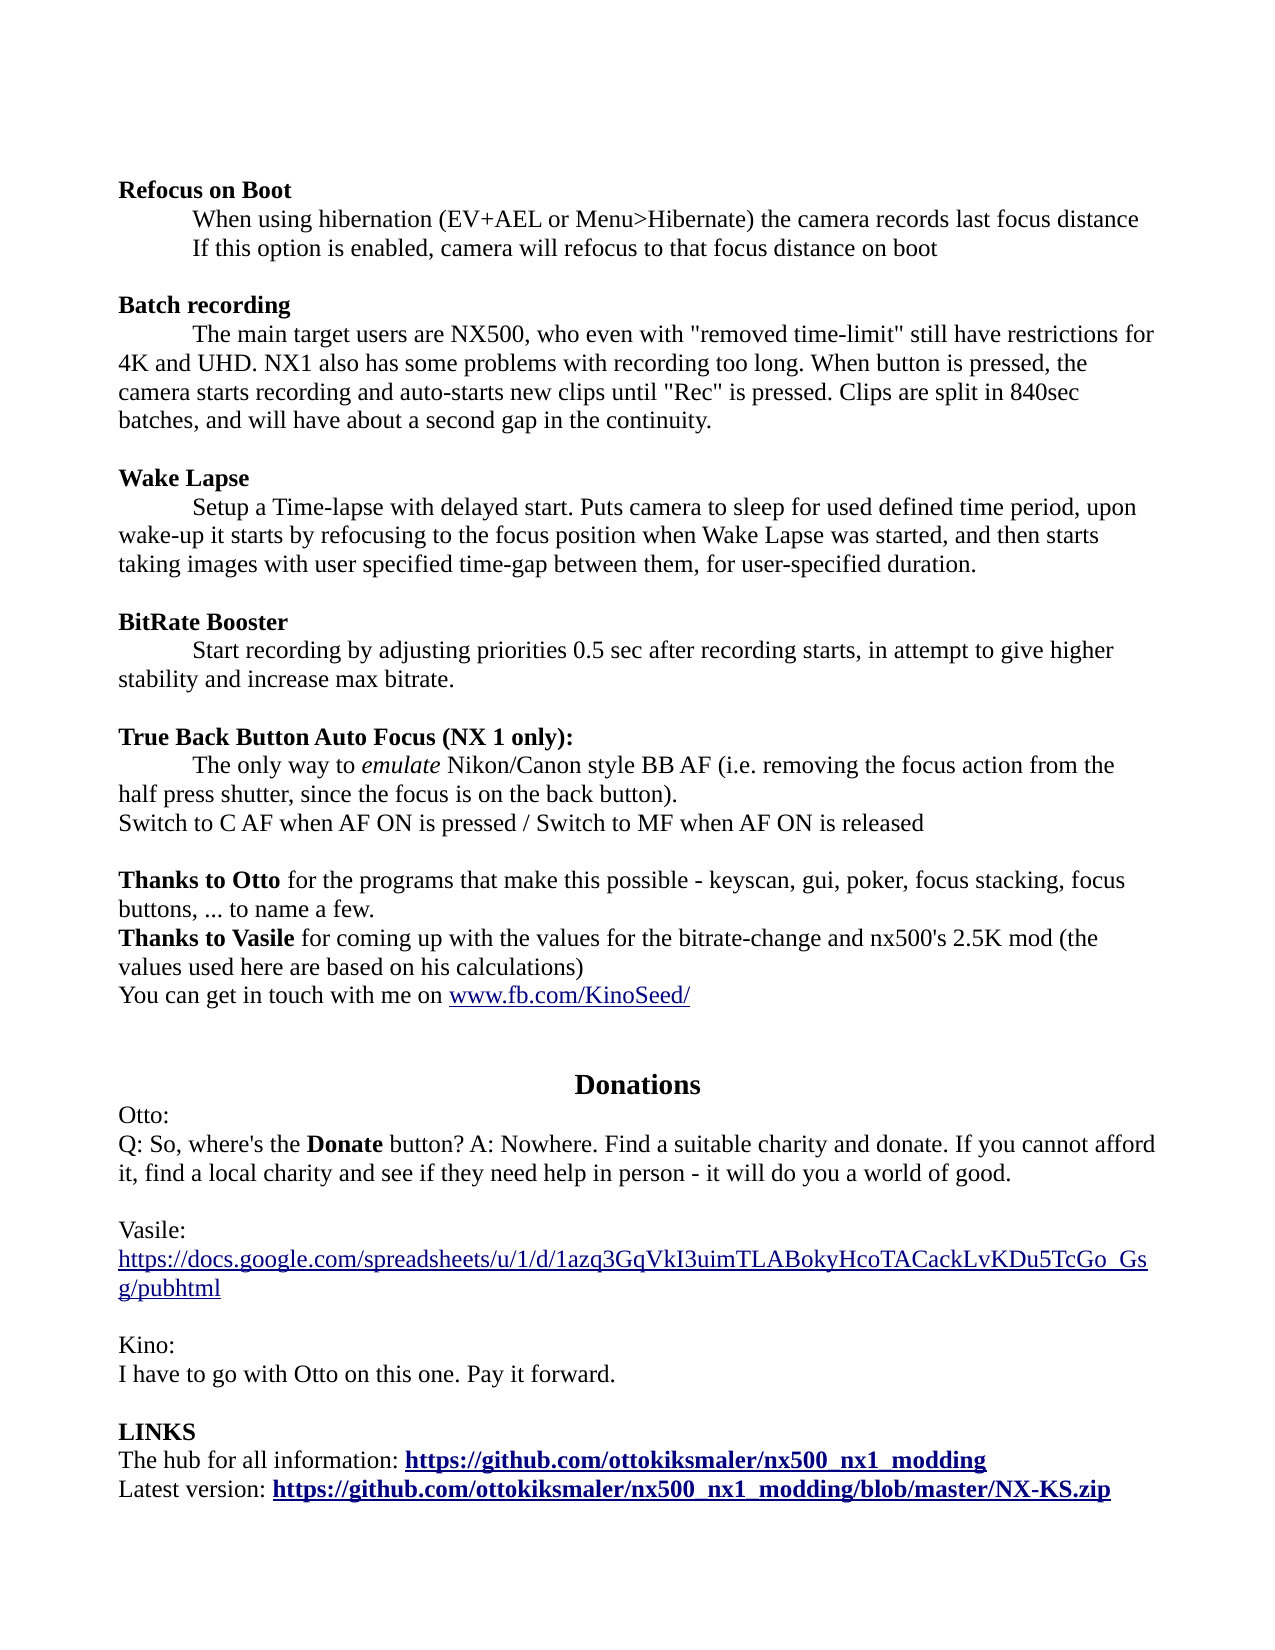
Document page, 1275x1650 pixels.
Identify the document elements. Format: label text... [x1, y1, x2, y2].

text The main target users are NX500, who even with "removed time-limit" still have restrictions for 4K and UHD. NX1 also has some problems with recording too long. When button is pressed, the camera starts recording and auto-starts new clips until "Rec" is pressed. Clips are split in 840sec batches, and will have about a second gap in the continuity. [118, 319, 1157, 434]
text Start recording by adjusting priorities 0.5 sec after recording starts, in attempt to give higher stability and increase max bitrate. [118, 636, 1157, 693]
text LINKS [118, 1417, 1157, 1445]
text Batch recording [118, 291, 1157, 319]
text Refocus on Boot [118, 176, 1157, 204]
text Kino: [118, 1330, 1157, 1359]
text The hub for all information: https://github.com/ottokiksmaler/nx500_nx1_modding [118, 1445, 1157, 1474]
text You can get in touch with me on www.fb.com/KinoSeed/ [118, 981, 1157, 1009]
text When using hibernation (EV+AEL or Menu>Hibernate) the camera records last focus distance [118, 204, 1157, 233]
text Wake Lapse [118, 463, 1157, 492]
text Q: So, where's the Donate button? A: Nowhere. Find a suitable charity and donate. If you cannot afford it, find a local charity and see if they need help in person - it will do you a world of good. [118, 1129, 1157, 1215]
text I have to go with Otto on this one. Pay it forward. [118, 1359, 1157, 1388]
text Setup a Time-lapse with delayed start. Puts camera to sleep for used defined time period, upon wake-up it starts by refocusing to the focus position when Wake Lapse was started, and then starts taking images with user specified time-gap between them, for user-specified duration. [118, 492, 1157, 578]
text Donations [118, 1067, 1157, 1100]
text True Back Button Auto Focus (NX 1 only): The only way to emulate Nikon/Canon style BB AF (i.e. removing the focus action from the half press shutter, since the focus is on the back button). Switch to C AF when AF ON is pressed / Switch to MF when AF ON is released [118, 722, 1157, 837]
text Otto: [118, 1100, 1157, 1129]
text Vasile: https://docs.google.com/spreadsheets/u/1/d/1azq3GqVkI3uimTLABokyHcoTACackLvKDu5TcGo_Gsg/pubhtml [118, 1215, 1157, 1302]
text Thanks to Otto for the programs that make this possible - keyscan, gui, poker, focus stacking, focus buttons, ... to name a few. Thanks to Vasile for coming up with the values for the bitrate-change and nx500's 2.5K mod (the values used here are based on his calculations) [118, 866, 1157, 981]
text BitRate Booster [118, 607, 1157, 636]
text Latest version: https://github.com/ottokiksmaler/nx500_nx1_modding/blob/master/NX-KS.zip [118, 1474, 1157, 1503]
text If this option is enabled, camera will refocus to that focus distance on boot [118, 233, 1157, 262]
